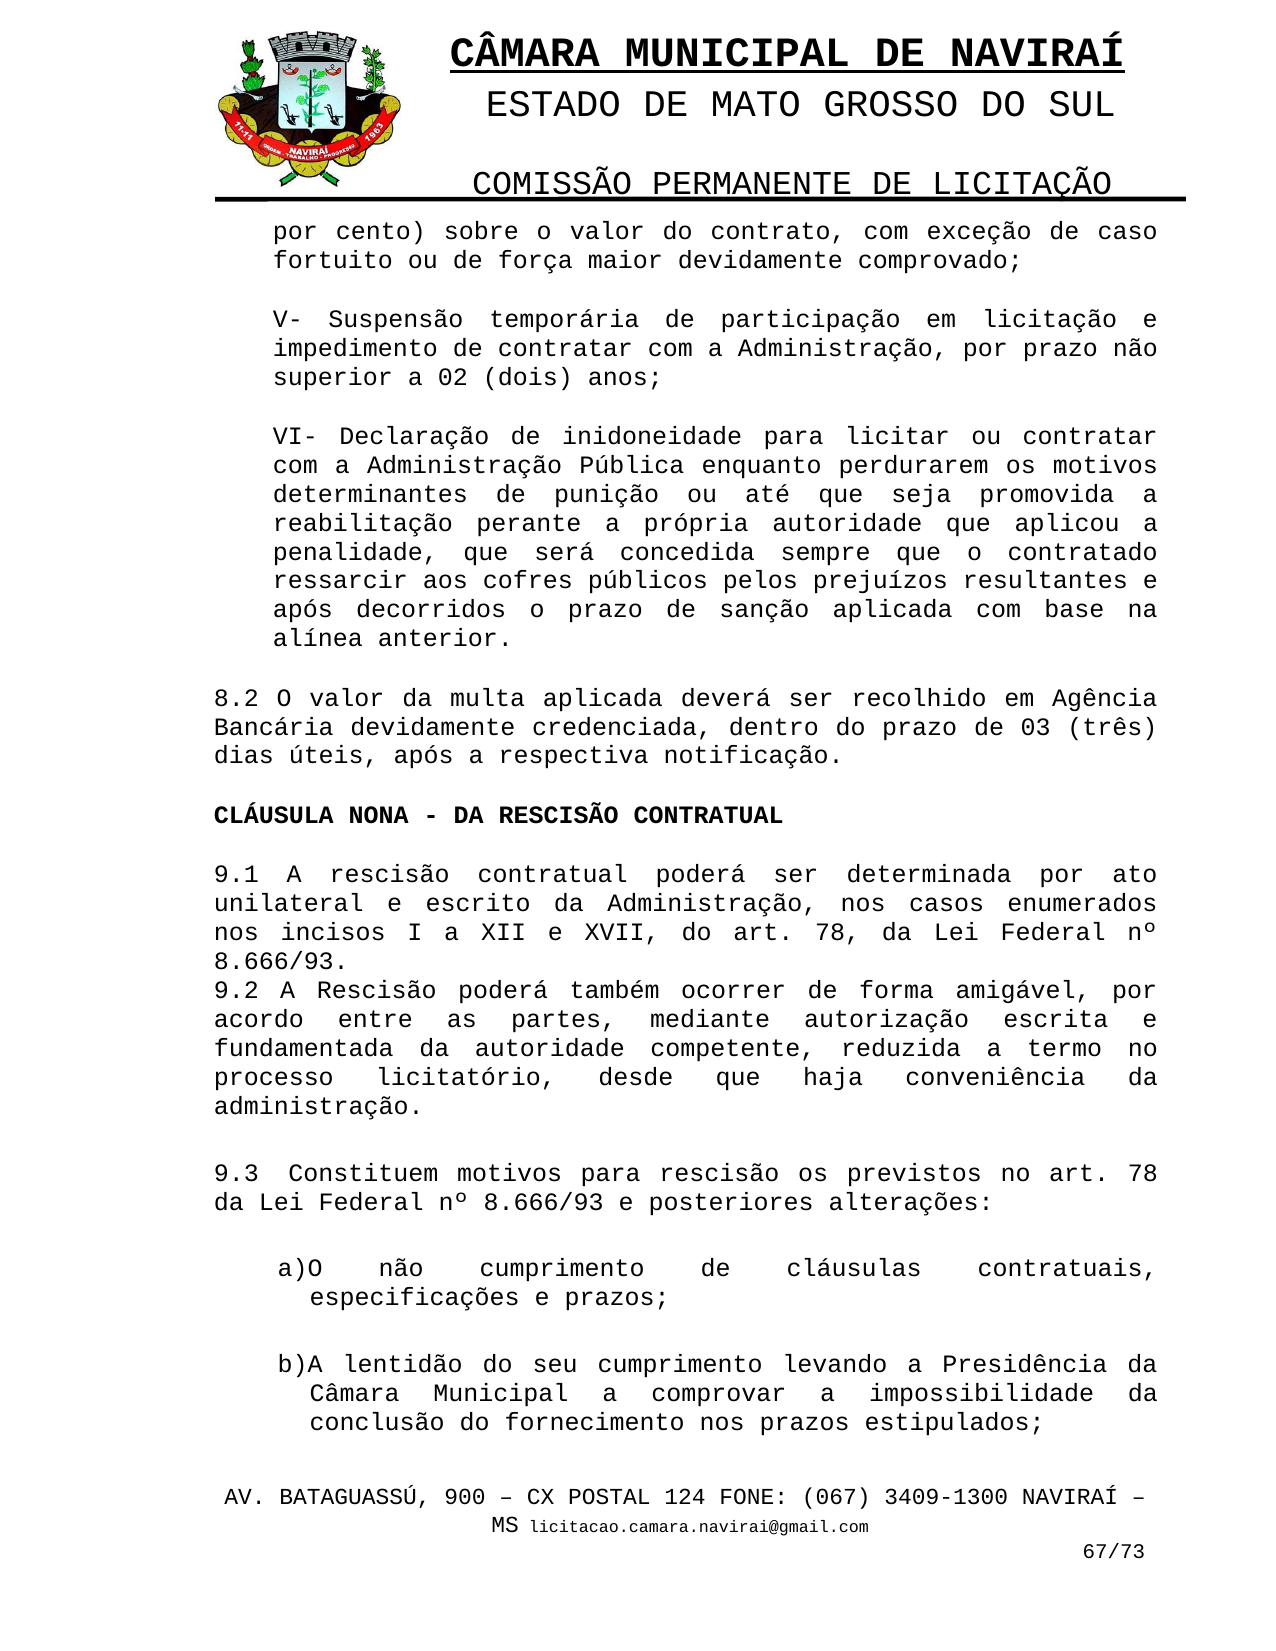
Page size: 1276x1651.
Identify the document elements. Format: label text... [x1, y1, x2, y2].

list por cento) sobre o valor do contrato, com exceção de caso fortuito ou de força maior devidamente comprovado; [124, 218, 1158, 276]
list - Suspensão temporária de participação em licitação e impedimento de contratar com a Administração, por prazo não superior a 02 (dois) anos; [124, 307, 1158, 393]
list A lentidão do seu cumprimento levando a Presidência da Câmara Municipal a comprovar a impossibilidade da conclusão do fornecimento nos prazos estipulados; [92, 1352, 1158, 1438]
text 9.1 A rescisão contratual poderá ser determinada por ato unilateral e escrito da Administração, nos casos enumerados nos incisos I a XII e XVII, do art. 78, da Lei Federal nº 8.666/93. [213, 862, 1158, 977]
text 8.2 O valor da multa aplicada deverá ser recolhido em Agência Bancária devidamente credenciada, dentro do prazo de 03 (três) dias úteis, após a respectiva notificação. [213, 685, 1158, 771]
list O não cumprimento de cláusulas contratuais, especificações e prazos; [92, 1256, 1158, 1313]
text 9.2 A Rescisão poderá também ocorrer de forma amigável, por acordo entre as partes, mediante autorização escrita e fundamentada da autoridade competente, reduzida a termo no processo licitatório, desde que haja conveniência da administração. [213, 978, 1158, 1122]
subtitle CLÁUSULA NONA - DA RESCISÃO CONTRATUAL [213, 802, 1172, 831]
text 9.3 Constituem motivos para rescisão os previstos no art. 78 da Lei Federal nº 8.666/93 e posteriores alterações: [213, 1158, 1158, 1218]
list - Declaração de inidoneidade para licitar ou contratar com a Administração Pública enquanto perdurarem os motivos determinantes de punição ou até que seja promovida a reabilitação perante a própria autoridade que aplicou a penalidade, que será concedida sempre que o contratado ressarcir aos cofres públicos pelos prejuízos resultantes e após decorridos o prazo de sanção aplicada com base na alínea anterior. [124, 424, 1158, 654]
